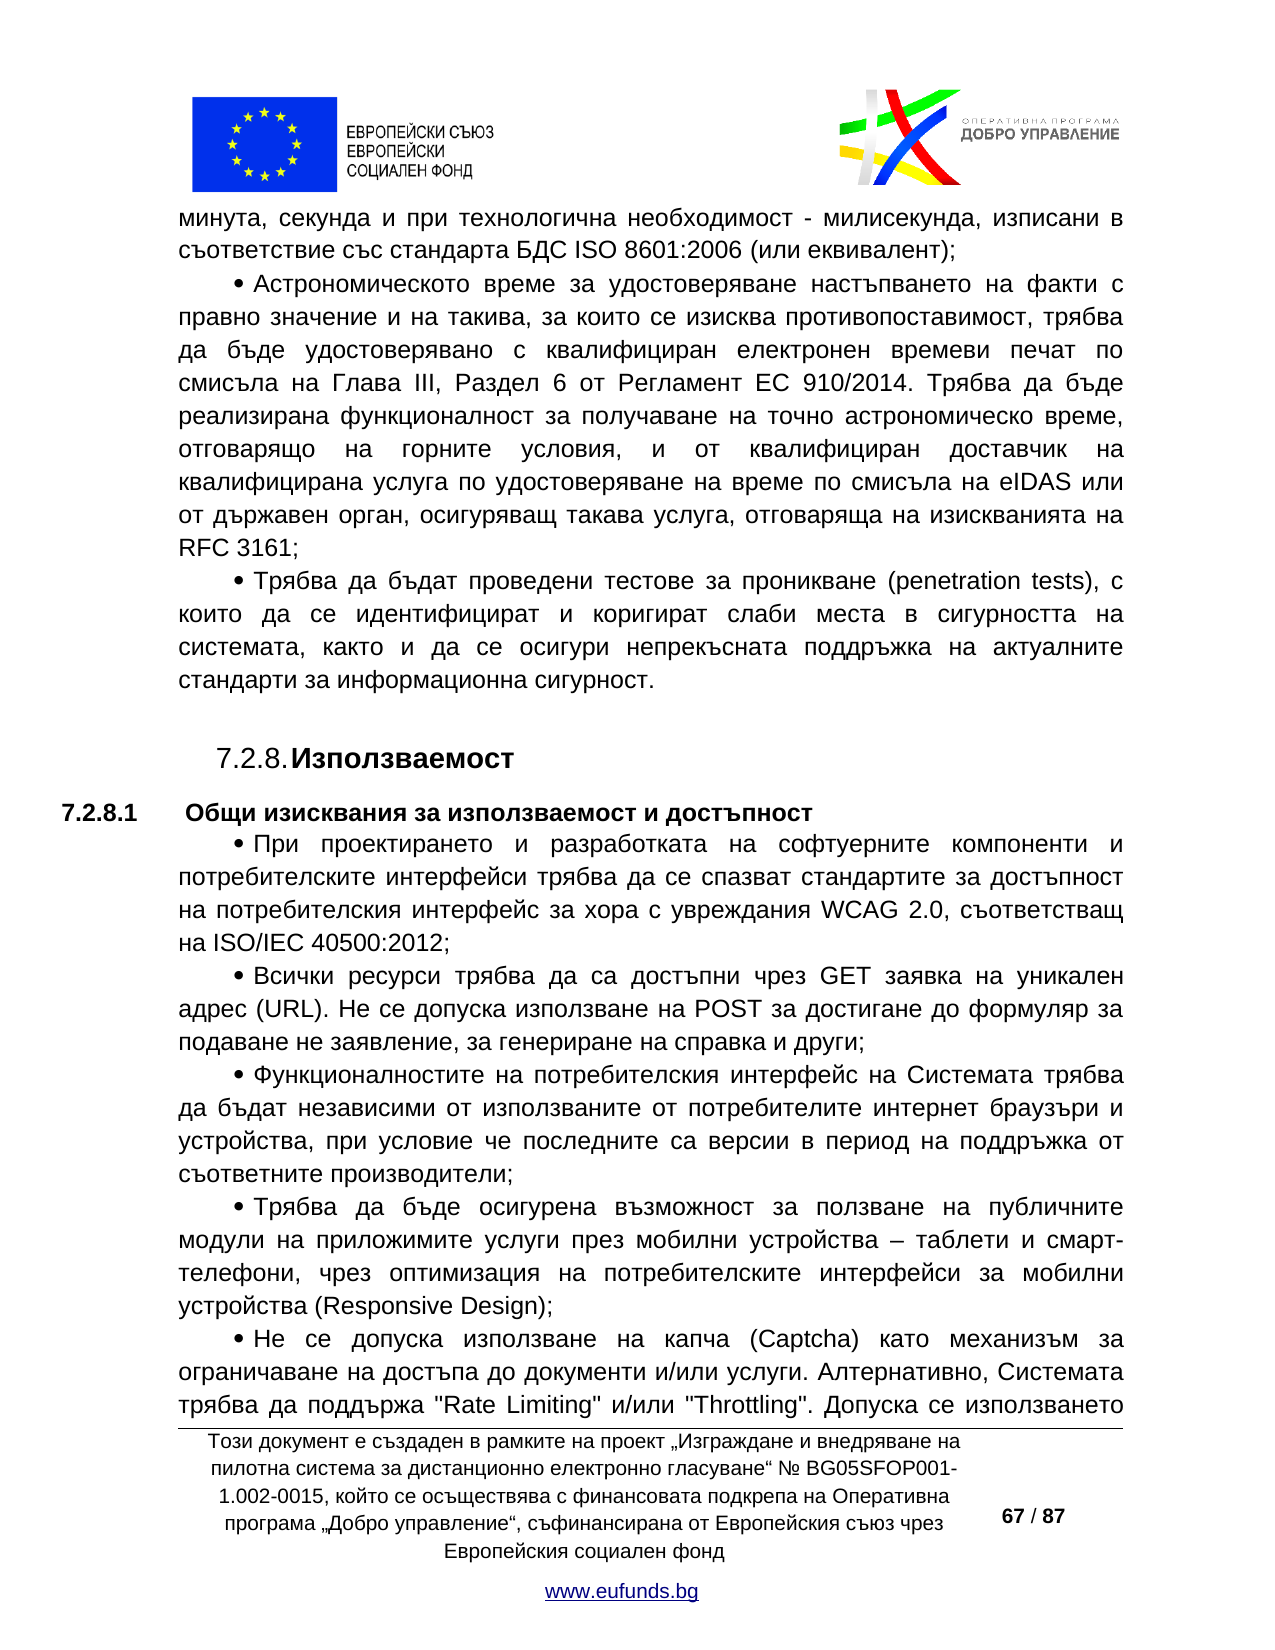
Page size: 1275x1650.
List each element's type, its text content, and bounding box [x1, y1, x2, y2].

list минута, секунда и при технологична необходимост - милисекунда, изписани в съответствие със стандарта БДС ISO 8601:2006 (или еквивалент); [178, 202, 1125, 264]
list Астрономическото време за удостоверяване настъпването на факти с правно значение и на такива, за които се изисква противопоставимост, трябва да бъде удостоверявано с квалифициран електронен времеви печат по смисъла на Глава III, Раздел 6 от Регламент ЕС 910/2014. Трябва да бъде реализирана функционалност за получаване на точно астрономическо време, отговарящо на горните условия, и от квалифициран доставчик на квалифицирана услуга по удостоверяване на време по смисъла на eIDAS или от държавен орган, осигуряващ такава услуга, отговаряща на изискванията на RFC 3161; [178, 268, 1125, 562]
list Не се допуска използване на капча (Captcha) като механизъм за ограничаване на достъпа до документи и/или услуги. Алтернативно, Системата трябва да поддържа "Rate Limiting" и/или "Throttling". Допуска се използването [178, 1324, 1125, 1419]
list Трябва да бъде осигурена възможност за ползване на публичните модули на приложимите услуги през мобилни устройства – таблети и смарт-телефони, чрез оптимизация на потребителските интерфейси за мобилни устройства (Responsive Design); [178, 1192, 1125, 1320]
list При проектирането и разработката на софтуерните компоненти и потребителските интерфейси трябва да се спазват стандартите за достъпност на потребителския интерфейс за хора с увреждания WCAG 2.0, съответстващ на ISO/IEC 40500:2012; [178, 828, 1125, 956]
list Функционалностите на потребителския интерфейс на Системата трябва да бъдат независими от използваните от потребителите интернет браузъри и устройства, при условие че последните са версии в период на поддръжка от съответните производители; [178, 1060, 1125, 1188]
list Всички ресурси трябва да са достъпни чрез GET заявка на уникален адрес (URL). Не се допуска използване на POST за достигане до формуляр за подаване не заявление, за генериране на справка и други; [178, 961, 1125, 1056]
subtitle Използваемост [216, 741, 1125, 775]
list Трябва да бъдат проведени тестове за проникване (penetration tests), с които да се идентифицират и коригират слаби места в сигурността на системата, както и да се осигури непрекъсната поддръжка на актуалните стандарти за информационна сигурност. [178, 566, 1125, 694]
subtitle Общи изисквания за използваемост и достъпност [61, 798, 1125, 827]
